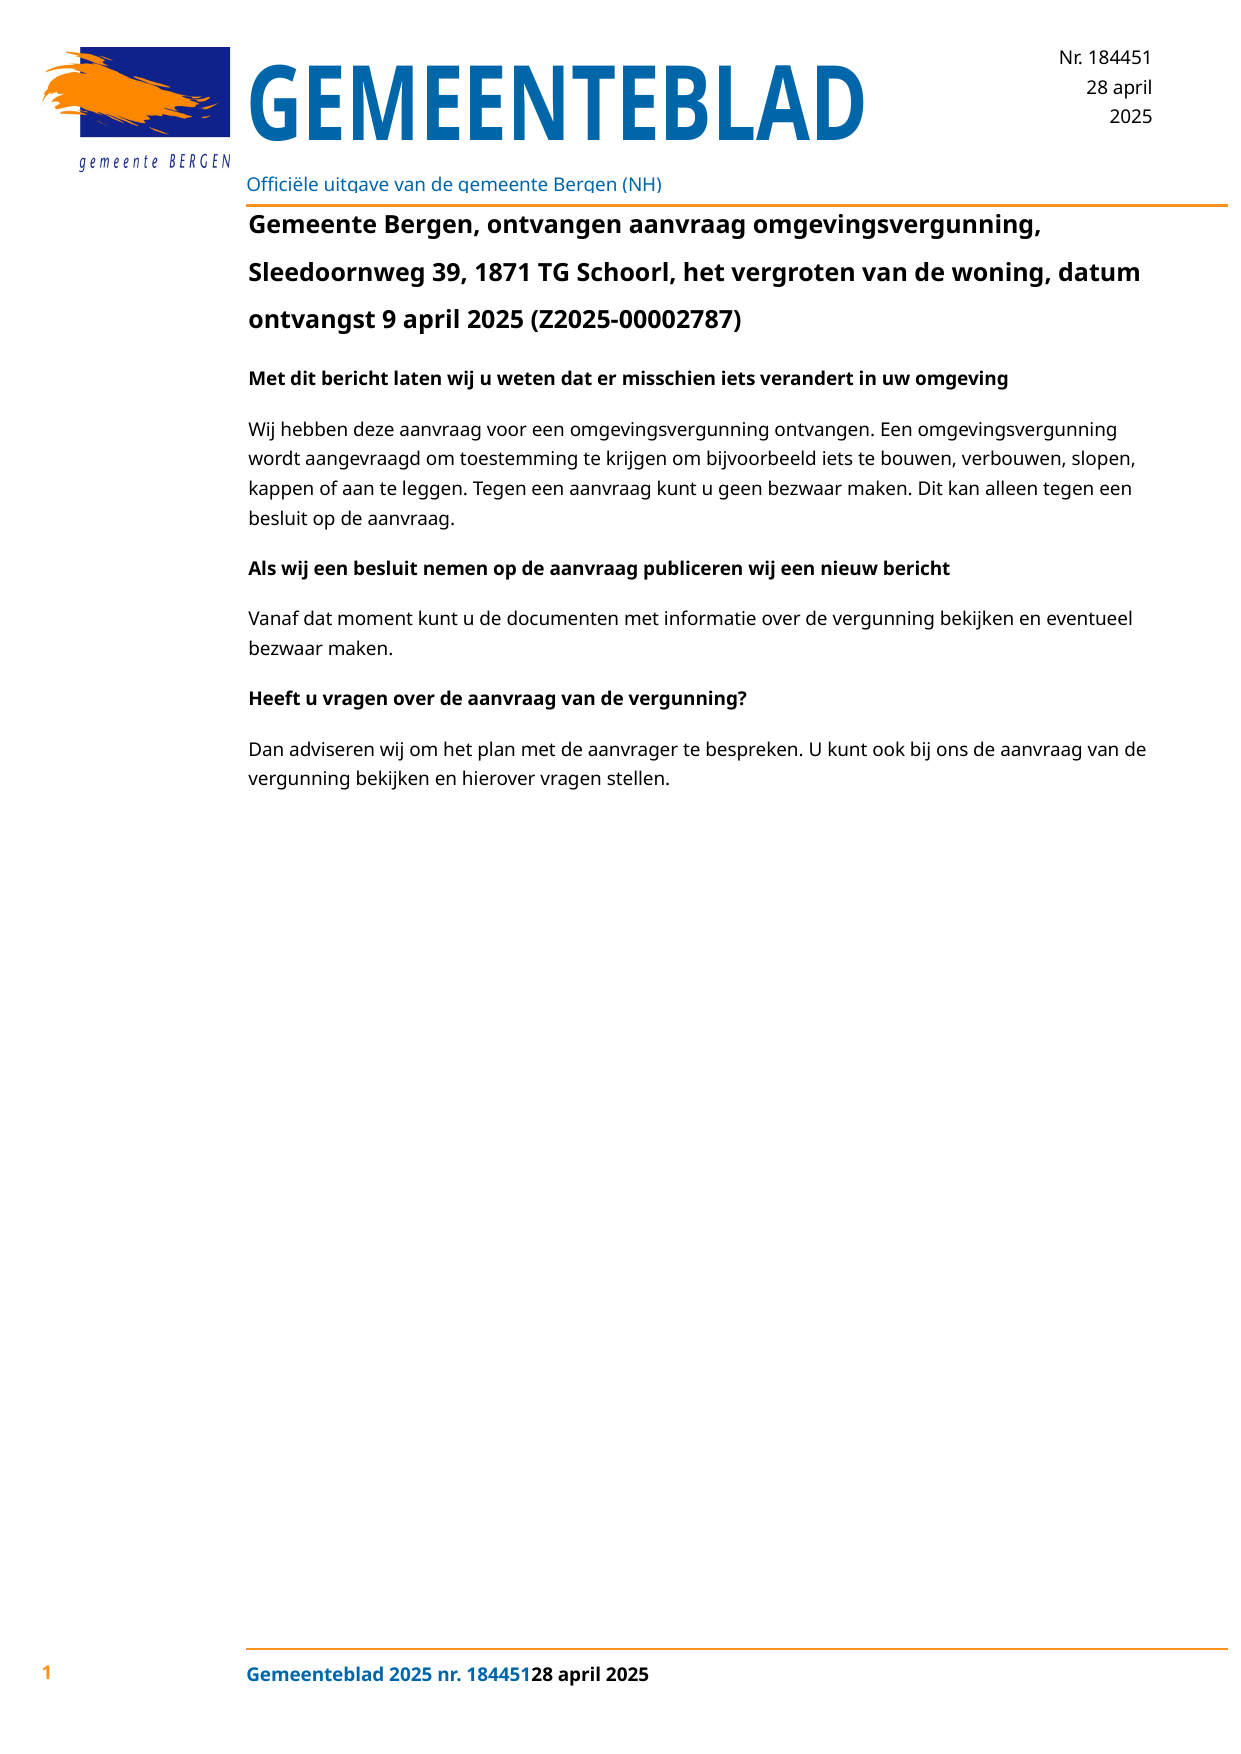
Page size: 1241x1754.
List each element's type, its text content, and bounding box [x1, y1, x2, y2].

text Wij hebben deze aanvraag voor een omgevingsvergunning ontvangen. Een omgevingsvergunning wordt aangevraagd om toestemming te krijgen om bijvoorbeeld iets te bouwen, verbouwen, slopen, kappen of aan te leggen. Tegen een aanvraag kunt u geen bezwaar maken. Dit kan alleen tegen een besluit op de aanvraag. [248, 416, 1152, 530]
text Dan adviseren wij om het plan met de aanvrager te bespreken. U kunt ook bij ons de aanvraag van de vergunning bekijken en hierover vragen stellen. [248, 736, 1152, 791]
text Met dit bericht laten wij u weten dat er misschien iets verandert in uw omgeving [248, 366, 1152, 391]
picture [41, 47, 231, 172]
text Als wij een besluit nemen op de aanvraag publiceren wij een nieuw bericht [248, 555, 1152, 581]
text Heeft u vragen over de aanvraag van de vergunning? [248, 686, 1152, 711]
text Gemeente Bergen, ontvangen aanvraag omgevingsvergunning, Sleedoornweg 39, 1871 TG Schoorl, het vergroten van de woning, datum ontvangst 9 april 2025 (Z2025-00002787) [248, 207, 1152, 336]
text Vanaf dat moment kunt u de documenten met informatie over de vergunning bekijken en eventueel bezwaar maken. [248, 606, 1152, 661]
